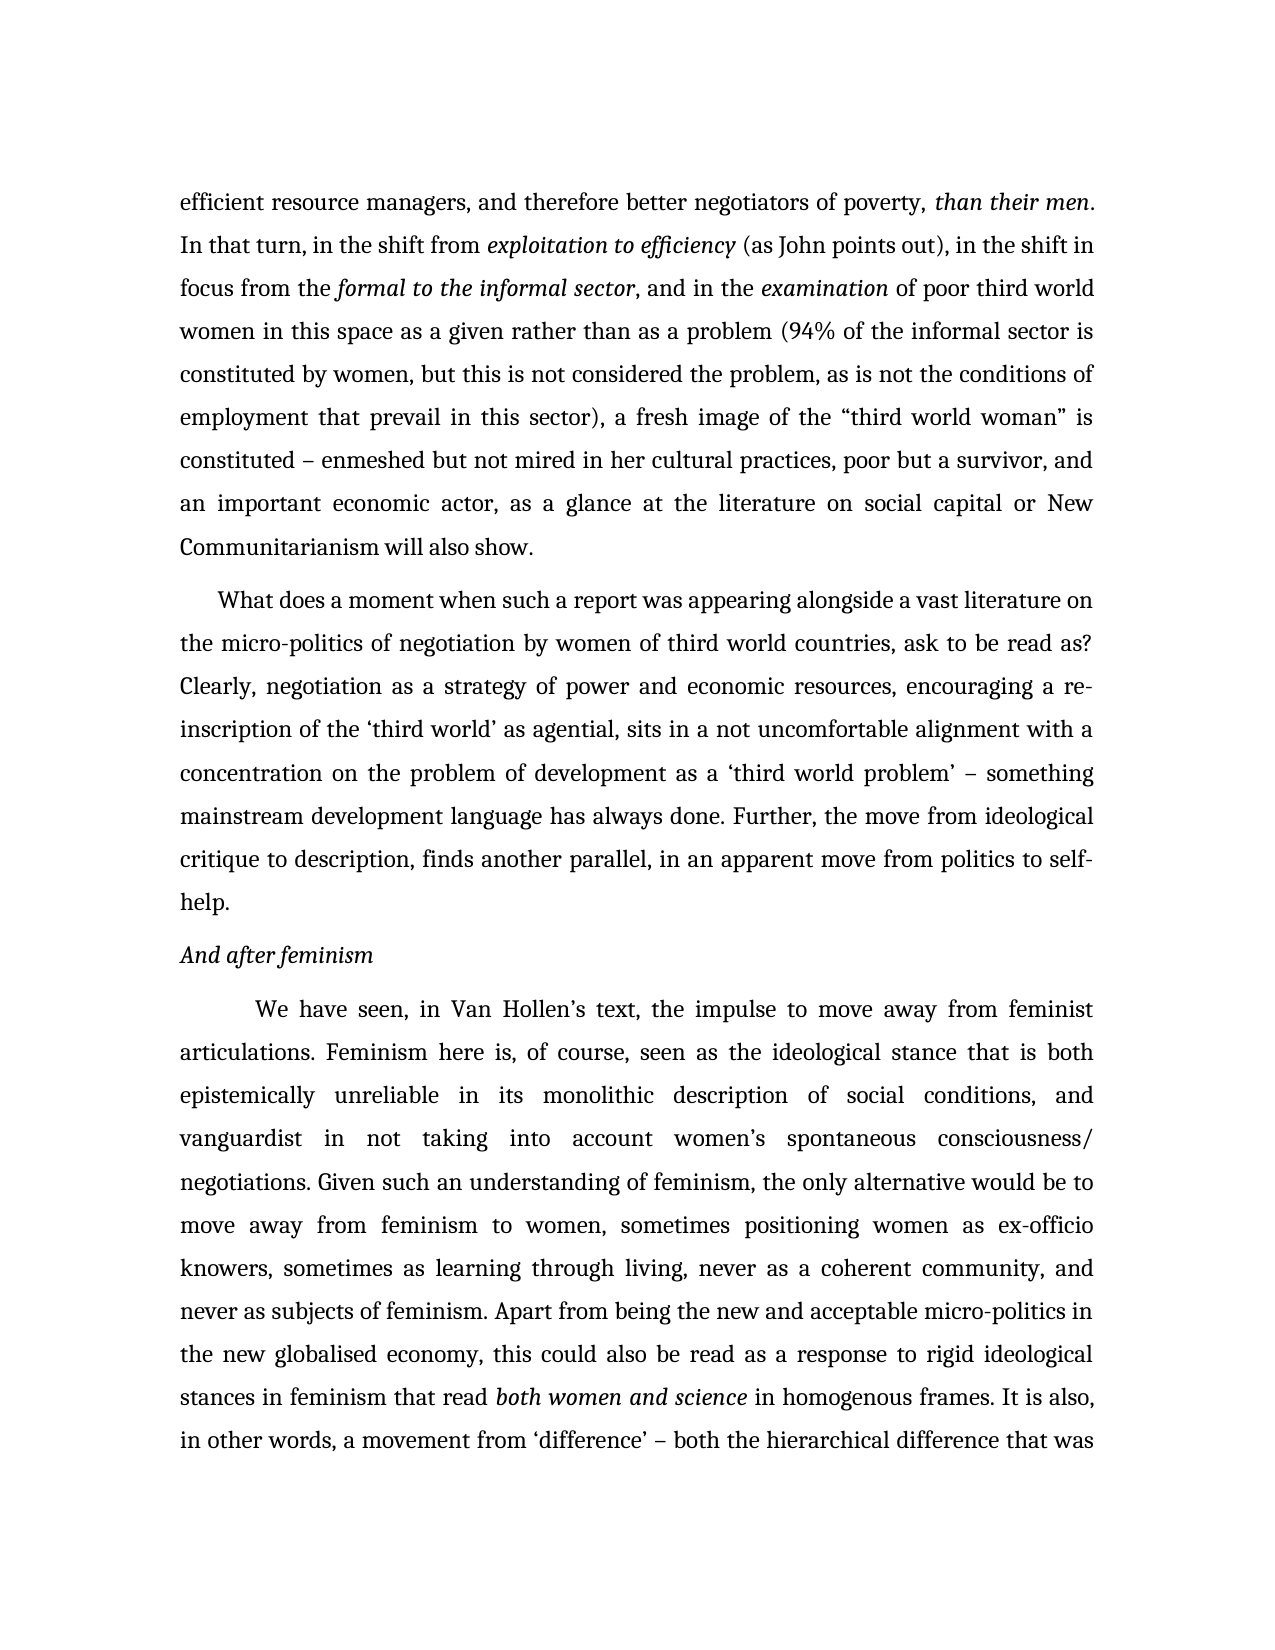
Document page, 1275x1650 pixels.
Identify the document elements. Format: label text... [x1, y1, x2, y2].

text efficient resource managers, and therefore better negotiators of poverty, than their men. In that turn, in the shift from exploitation to efficiency (as John points out), in the shift in focus from the formal to the informal sector, and in the examination of poor third world women in this space as a given rather than as a problem (94% of the informal sector is constituted by women, but this is not considered the problem, as is not the conditions of employment that prevail in this sector), a fresh image of the “third world woman” is constituted – enmeshed but not mired in her cultural practices, poor but a survivor, and an important economic actor, as a glance at the literature on social capital or New Communitarianism will also show. [180, 187, 1095, 561]
text And after feminism [180, 941, 1095, 970]
text What does a moment when such a report was appearing alongside a vast literature on the micro-politics of negotiation by women of third world countries, ask to be read as? Clearly, negotiation as a strategy of power and economic resources, encouraging a re-inscription of the ‘third world’ as agential, sits in a not uncomfortable alignment with a concentration on the problem of development as a ‘third world problem’ – something mainstream development language has always done. Further, the move from ideological critique to description, finds another parallel, in an apparent move from politics to self-help. [180, 586, 1095, 917]
text We have seen, in Van Hollen’s text, the impulse to move away from feminist articulations. Feminism here is, of course, seen as the ideological stance that is both epistemically unreliable in its monolithic description of social conditions, and vanguardist in not taking into account women’s spontaneous consciousness/ negotiations. Given such an understanding of feminism, the only alternative would be to move away from feminism to women, sometimes positioning women as ex-officio knowers, sometimes as learning through living, never as a coherent community, and never as subjects of feminism. Apart from being the new and acceptable micro-politics in the new globalised economy, this could also be read as a response to rigid ideological stances in feminism that read both women and science in homogenous frames. It is also, in other words, a movement from ‘difference’ – both the hierarchical difference that was [180, 995, 1095, 1455]
